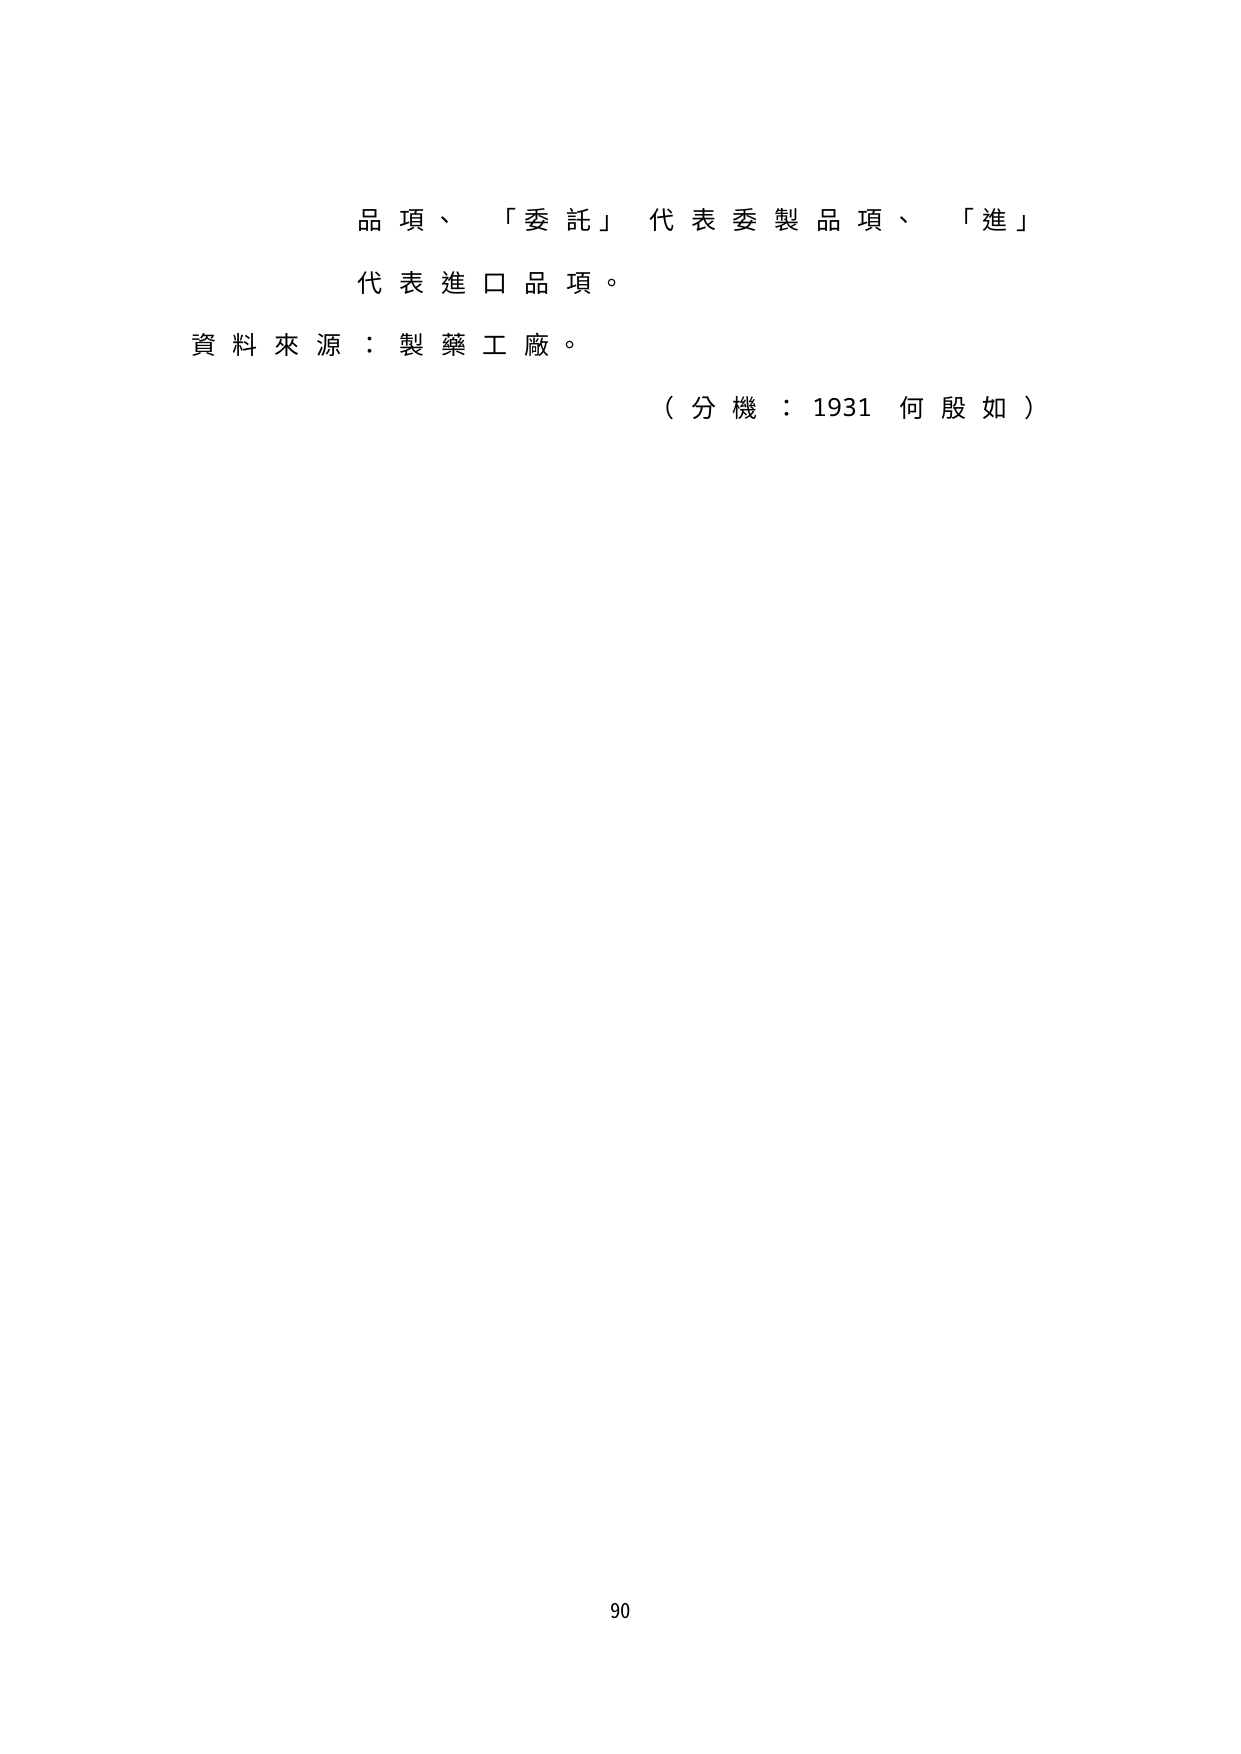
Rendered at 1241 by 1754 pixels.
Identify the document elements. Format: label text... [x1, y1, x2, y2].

text 品項、「委託」代表委製品項、「進」代表進口品項。 [184, 177, 1058, 302]
text 資料來源：製藥工廠。 [183, 302, 1058, 365]
text （分機：1931 何殷如） [242, 365, 1058, 427]
